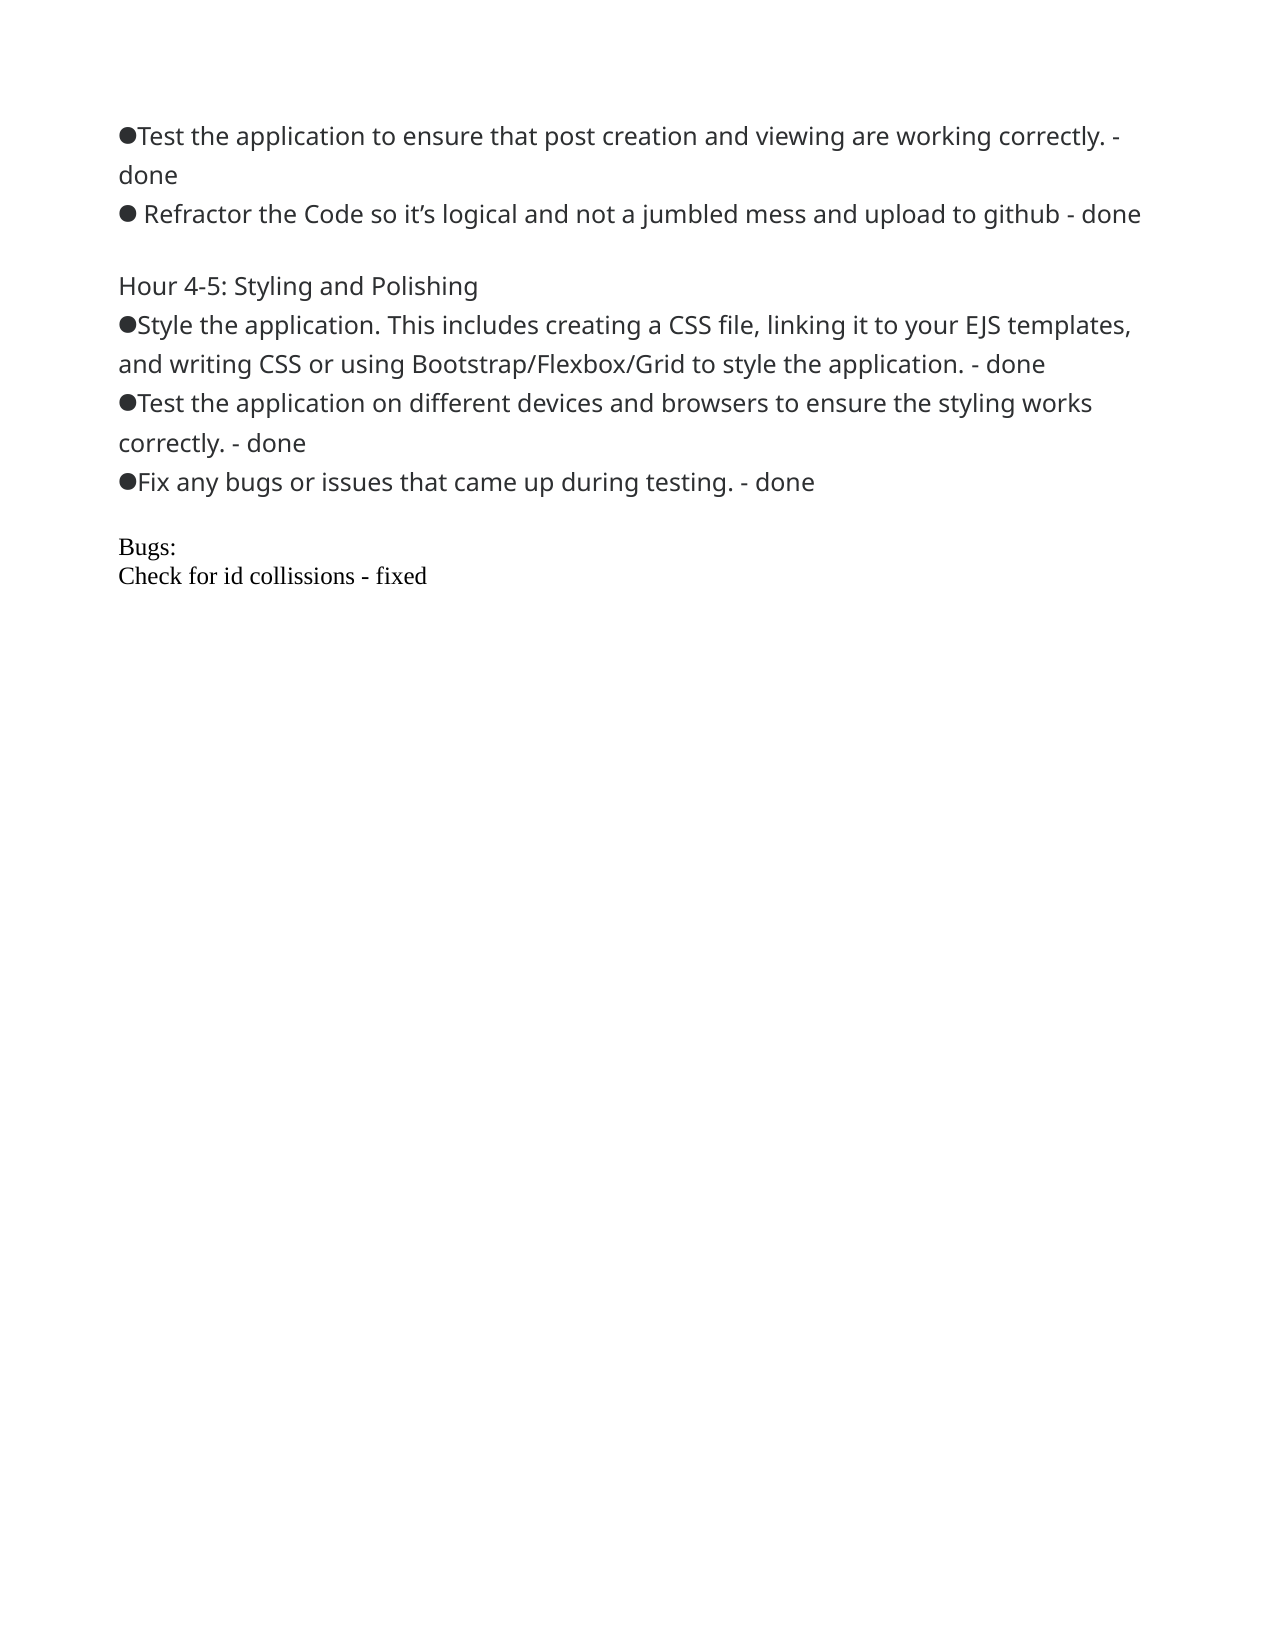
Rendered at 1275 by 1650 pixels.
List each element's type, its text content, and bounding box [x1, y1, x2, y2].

list Fix any bugs or issues that came up during testing. - done [118, 464, 1157, 498]
text Bugs: [118, 532, 1157, 561]
list Test the application to ensure that post creation and viewing are working correctly. - done [118, 118, 1157, 191]
list Style the application. This includes creating a CSS file, linking it to your EJS templates, and writing CSS or using Bootstrap/Flexbox/Grid to style the application. - done [118, 308, 1157, 381]
list Test the application on different devices and browsers to ensure the styling works correctly. - done [118, 386, 1157, 459]
list Hour 4-5: Styling and Polishing [118, 269, 1157, 303]
text Check for id collissions - fixed [118, 561, 1157, 590]
list Refractor the Code so it’s logical and not a jumbled mess and upload to github - done [118, 196, 1157, 231]
